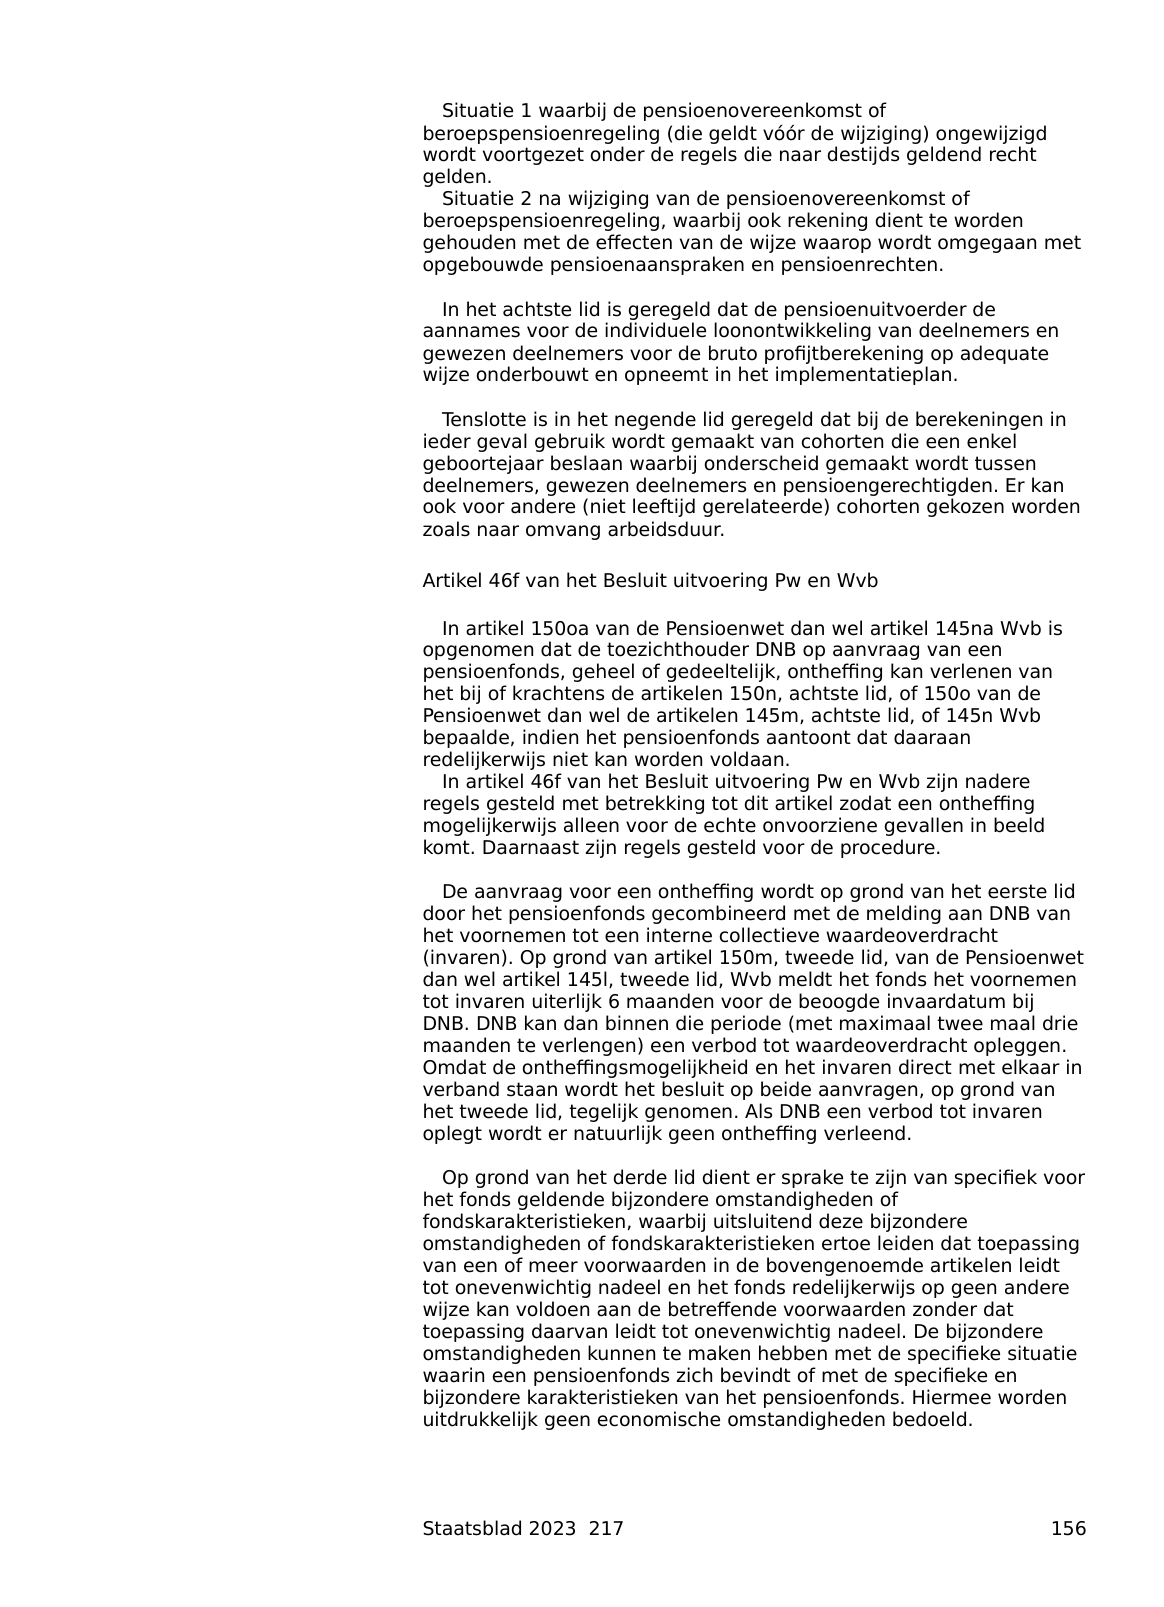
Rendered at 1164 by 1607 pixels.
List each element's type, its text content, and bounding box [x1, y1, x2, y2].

text In het achtste lid is geregeld dat de pensioenuitvoerder de aannames voor de individuele loonontwikkeling van deelnemers en gewezen deelnemers voor de bruto profijtberekening op adequate wijze onderbouwt en opneemt in het implementatieplan. [422, 298, 1087, 386]
text De aanvraag voor een ontheffing wordt op grond van het eerste lid door het pensioenfonds gecombineerd met de melding aan DNB van het voornemen tot een interne collectieve waardeoverdracht (invaren). Op grond van artikel 150m, tweede lid, van de Pensioenwet dan wel artikel 145l, tweede lid, Wvb meldt het fonds het voornemen tot invaren uiterlijk 6 maanden voor de beoogde invaardatum bij DNB. DNB kan dan binnen die periode (met maximaal twee maal drie maanden te verlengen) een verbod tot waardeoverdracht opleggen. Omdat de ontheffingsmogelijkheid en het invaren direct met elkaar in verband staan wordt het besluit op beide aanvragen, op grond van het tweede lid, tegelijk genomen. Als DNB een verbod tot invaren oplegt wordt er natuurlijk geen ontheffing verleend. [422, 881, 1087, 1145]
text In artikel 150oa van de Pensioenwet dan wel artikel 145na Wvb is opgenomen dat de toezichthouder DNB op aanvraag van een pensioenfonds, geheel of gedeeltelijk, ontheffing kan verlenen van het bij of krachtens de artikelen 150n, achtste lid, of 150o van de Pensioenwet dan wel de artikelen 145m, achtste lid, of 145n Wvb bepaalde, indien het pensioenfonds aantoont dat daaraan redelijkerwijs niet kan worden voldaan. [422, 617, 1087, 771]
subtitle Artikel 46f van het Besluit uitvoering Pw en Wvb [422, 570, 1087, 592]
text Situatie 1 waarbij de pensioenovereenkomst of beroepspensioenregeling (die geldt vóór de wijziging) ongewijzigd wordt voortgezet onder de regels die naar destijds geldend recht gelden. [422, 100, 1087, 188]
text In artikel 46f van het Besluit uitvoering Pw en Wvb zijn nadere regels gesteld met betrekking tot dit artikel zodat een ontheffing mogelijkerwijs alleen voor de echte onvoorziene gevallen in beeld komt. Daarnaast zijn regels gesteld voor de procedure. [422, 771, 1087, 859]
text Tenslotte is in het negende lid geregeld dat bij de berekeningen in ieder geval gebruik wordt gemaakt van cohorten die een enkel geboortejaar beslaan waarbij onderscheid gemaakt wordt tussen deelnemers, gewezen deelnemers en pensioengerechtigden. Er kan ook voor andere (niet leeftijd gerelateerde) cohorten gekozen worden zoals naar omvang arbeidsduur. [422, 408, 1087, 540]
text Situatie 2 na wijziging van de pensioenovereenkomst of beroepspensioenregeling, waarbij ook rekening dient te worden gehouden met de effecten van de wijze waarop wordt omgegaan met opgebouwde pensioenaanspraken en pensioenrechten. [422, 188, 1087, 276]
text Op grond van het derde lid dient er sprake te zijn van specifiek voor het fonds geldende bijzondere omstandigheden of fondskarakteristieken, waarbij uitsluitend deze bijzondere omstandigheden of fondskarakteristieken ertoe leiden dat toepassing van een of meer voorwaarden in de bovengenoemde artikelen leidt tot onevenwichtig nadeel en het fonds redelijkerwijs op geen andere wijze kan voldoen aan de betreffende voorwaarden zonder dat toepassing daarvan leidt tot onevenwichtig nadeel. De bijzondere omstandigheden kunnen te maken hebben met de specifieke situatie waarin een pensioenfonds zich bevindt of met de specifieke en bijzondere karakteristieken van het pensioenfonds. Hiermee worden uitdrukkelijk geen economische omstandigheden bedoeld. [422, 1167, 1087, 1431]
